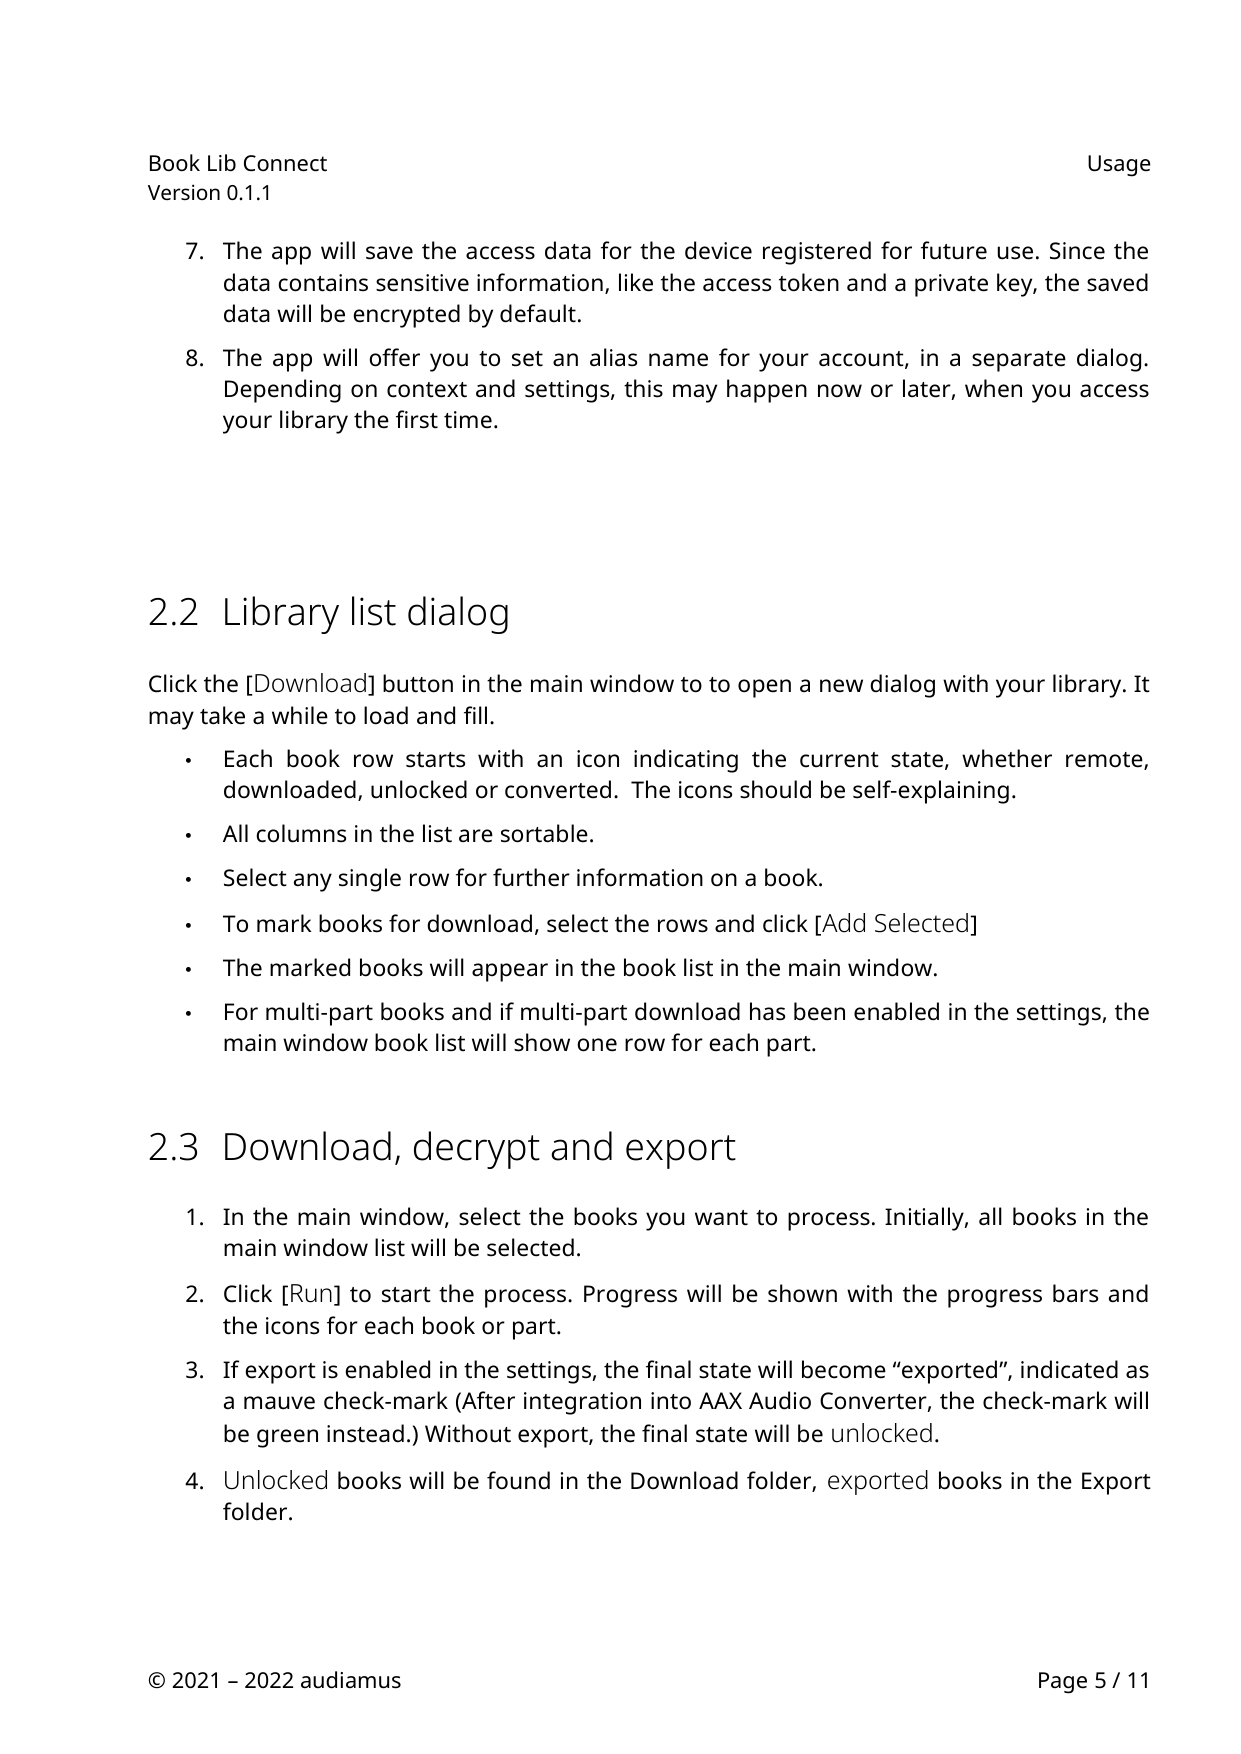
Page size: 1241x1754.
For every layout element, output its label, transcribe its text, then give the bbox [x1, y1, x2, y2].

list The marked books will appear in the book list in the main window. [185, 952, 1152, 983]
list If export is enabled in the settings, the final state will become “exported”, indicated as a mauve check-mark (After integration into AAX Audio Converter, the check-mark will be green instead.) Without export, the final state will be unlocked. [185, 1353, 1152, 1450]
subtitle Download, decrypt and export [148, 1121, 1152, 1172]
list In the main window, select the books you want to process. Initially, all books in the main window list will be selected. [185, 1201, 1152, 1263]
list Select any single row for further information on a book. [185, 862, 1152, 893]
list To mark books for download, select the rows and click [Add Selected] [185, 905, 1152, 939]
text Click the [Download] button in the main window to to open a new dialog with your library. It may take a while to load and fill. [148, 666, 1152, 731]
list The app will offer you to set an alias name for your account, in a separate dialog. Depending on context and settings, this may happen now or later, when you access your library the first time. [185, 341, 1152, 435]
list Unlocked books will be found in the Download folder, exported books in the Export folder. [185, 1462, 1152, 1528]
list The app will save the access data for the device registered for future use. Since the data contains sensitive information, like the access token and a private key, the saved data will be encrypted by default. [185, 235, 1152, 329]
list Each book row starts with an icon indicating the current state, whether remote, downloaded, unlocked or converted. The icons should be self-explaining. [185, 743, 1152, 806]
list All columns in the list are sortable. [185, 818, 1152, 849]
list For multi-part books and if multi-part download has been enabled in the settings, the main window book list will show one row for each part. [185, 995, 1152, 1058]
list Click [Run] to start the process. Progress will be shown with the progress bars and the icons for each book or part. [185, 1276, 1152, 1341]
subtitle Library list dialog [148, 585, 1152, 636]
